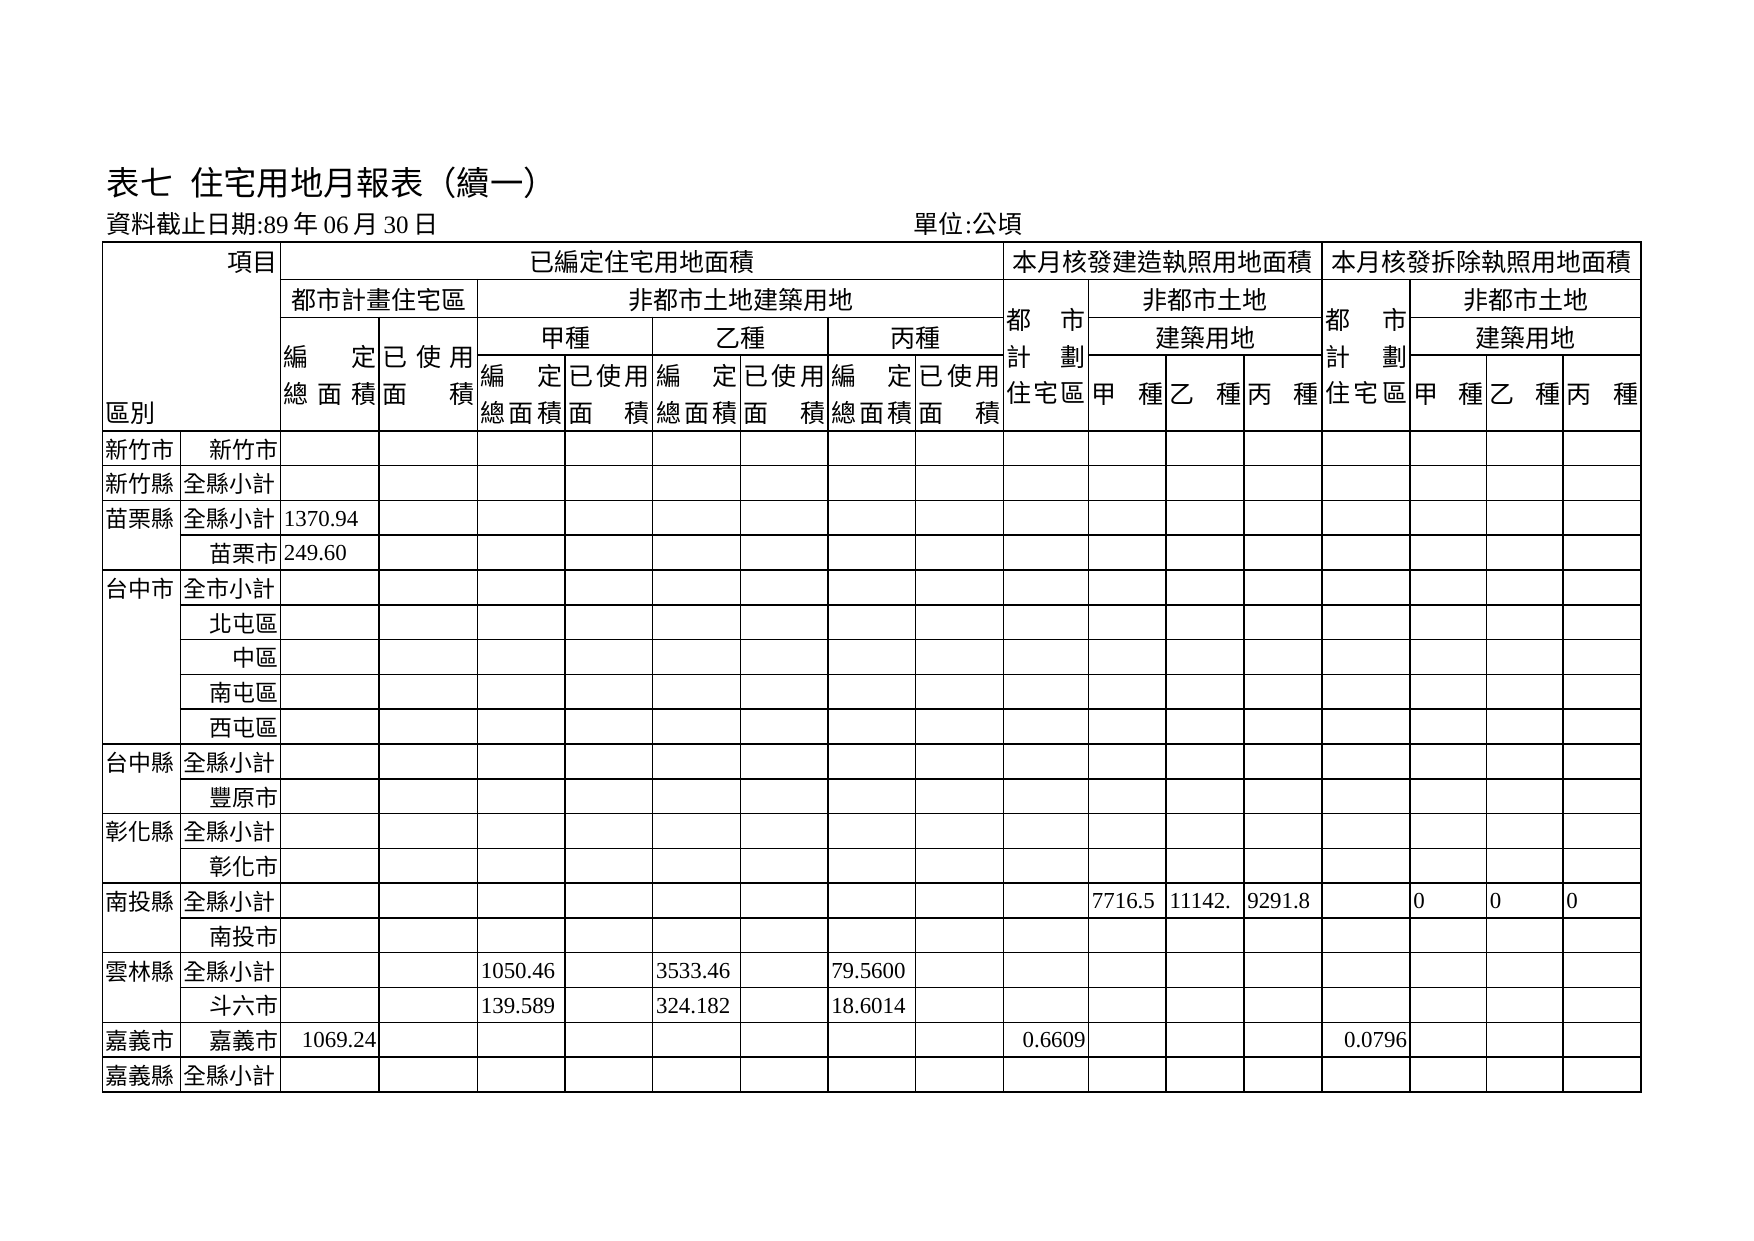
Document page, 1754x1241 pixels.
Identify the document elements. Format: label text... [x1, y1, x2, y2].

table_cell [741, 849, 827, 882]
table_cell [1167, 814, 1243, 847]
table_cell 面積 [566, 392, 652, 430]
table_cell [566, 1058, 652, 1091]
table_cell [1004, 710, 1088, 743]
table_cell [1411, 466, 1486, 499]
table_cell [1411, 710, 1486, 743]
table_cell [1167, 501, 1243, 534]
table_cell [1089, 745, 1165, 778]
table_cell [1411, 501, 1486, 534]
table_cell 1370.94 [281, 501, 378, 534]
table_cell [478, 1058, 564, 1091]
table_cell 南投縣 [103, 884, 180, 952]
text 資料截止日期:89年06月30日 單位:公頃 [106, 205, 1648, 241]
table_cell [1004, 1058, 1088, 1091]
table_cell [1323, 780, 1409, 813]
table_cell 新竹縣 [103, 466, 180, 499]
table_cell [1089, 1023, 1165, 1056]
table_cell [566, 466, 652, 499]
table_cell [829, 1023, 915, 1056]
table_cell 11142. [1167, 884, 1243, 917]
table_cell [1487, 571, 1562, 604]
table_cell [829, 849, 915, 882]
table_cell [566, 953, 652, 987]
table_cell [1564, 814, 1640, 847]
table_cell [478, 675, 564, 708]
table_cell 全縣小計 [181, 1058, 280, 1091]
table_cell 已使用 面積 [380, 318, 477, 430]
table_cell [380, 606, 477, 639]
table_cell 西屯區 [181, 710, 280, 743]
table_cell [1167, 536, 1243, 569]
table_cell [1167, 745, 1243, 778]
table_cell [1411, 988, 1486, 1021]
table_cell 3533.46 [653, 953, 740, 987]
table_cell [1487, 640, 1562, 673]
table_cell [1487, 501, 1562, 534]
table_cell [1564, 953, 1640, 987]
table_cell 丙種 [829, 318, 1003, 354]
table_cell [1487, 919, 1562, 952]
table_cell [1323, 675, 1409, 708]
table_cell 全縣小計 [181, 814, 280, 847]
table_cell 南屯區 [181, 675, 280, 708]
table_cell [566, 988, 652, 1021]
table_header 本月核發拆除執照用地面積 [1323, 243, 1640, 279]
table_cell 雲林縣 [103, 953, 180, 1021]
table_cell [281, 571, 378, 604]
table_cell [380, 640, 477, 673]
table_cell [478, 814, 564, 847]
table_cell [829, 606, 915, 639]
table_header 項目 [196, 243, 280, 279]
table_cell [1564, 536, 1640, 569]
table_cell [1089, 536, 1165, 569]
table_cell [653, 432, 740, 465]
table_cell [741, 780, 827, 813]
table_cell [1564, 780, 1640, 813]
table_cell [653, 536, 740, 569]
table_cell 嘉義市 [103, 1023, 180, 1056]
table_cell [478, 501, 564, 534]
table_cell 丙種 [1245, 356, 1321, 430]
table_cell 0 [1487, 884, 1562, 917]
table_cell [1004, 675, 1088, 708]
table_cell [653, 571, 740, 604]
table_cell [1487, 814, 1562, 847]
table_header 本月核發建造執照用地面積 [1004, 243, 1321, 279]
table_cell [916, 1023, 1003, 1056]
table_cell 總面積 [829, 392, 915, 430]
table_cell [380, 466, 477, 499]
table_cell [829, 571, 915, 604]
table_cell [1411, 1023, 1486, 1056]
table_cell [1323, 849, 1409, 882]
table_cell [1323, 884, 1409, 917]
table_cell [1167, 953, 1243, 987]
table_cell 已使用 [916, 356, 1003, 392]
table_cell [566, 675, 652, 708]
text 表七 住宅用地月報表（續一） [106, 156, 1648, 205]
table_cell [380, 745, 477, 778]
table_cell [1564, 640, 1640, 673]
table_cell [916, 849, 1003, 882]
table_cell 苗栗市 [181, 536, 280, 569]
table_cell [380, 1023, 477, 1056]
table_cell [1167, 919, 1243, 952]
table_cell [1004, 501, 1088, 534]
table_cell [1245, 953, 1321, 987]
table_cell [1167, 571, 1243, 604]
table_cell [281, 466, 378, 499]
table_cell [1564, 919, 1640, 952]
table_cell [741, 745, 827, 778]
table_cell [741, 710, 827, 743]
table_cell [1411, 1058, 1486, 1091]
table_cell [741, 988, 827, 1021]
table_cell [1323, 536, 1409, 569]
table_cell 249.60 [281, 536, 378, 569]
table_cell [1089, 988, 1165, 1021]
table_cell [478, 640, 564, 673]
table_cell [1167, 1058, 1243, 1091]
table_cell [1564, 675, 1640, 708]
table_cell [1323, 988, 1409, 1021]
table_cell [653, 501, 740, 534]
table_cell 嘉義市 [181, 1023, 280, 1056]
table_cell [741, 432, 827, 465]
table_cell [1411, 432, 1486, 465]
table_cell [380, 780, 477, 813]
table_cell 已使用 [741, 356, 827, 392]
table_cell [916, 501, 1003, 534]
table_cell 台中市 [103, 571, 180, 743]
table_cell 1050.46 [478, 953, 564, 987]
table_cell [1089, 1058, 1165, 1091]
table_cell 新竹市 [181, 432, 280, 465]
table_cell [478, 536, 564, 569]
table_cell [829, 501, 915, 534]
table_cell [653, 745, 740, 778]
table_cell 面積 [741, 392, 827, 430]
table_cell [281, 814, 378, 847]
table_cell [478, 1023, 564, 1056]
table_cell [1323, 501, 1409, 534]
table_cell 0.0796 [1323, 1023, 1409, 1056]
table_cell 0 [1564, 884, 1640, 917]
table_cell 苗栗縣 [103, 501, 180, 569]
table_cell 都市 計劃 住宅區 [1323, 280, 1409, 430]
table_cell [566, 501, 652, 534]
table_cell [916, 814, 1003, 847]
table_cell 0.6609 [1004, 1023, 1088, 1056]
table_cell [1487, 710, 1562, 743]
table_cell [1564, 606, 1640, 639]
table_cell [1487, 849, 1562, 882]
table_cell [741, 884, 827, 917]
table_cell [281, 640, 378, 673]
table_cell 都市 計劃 住宅區 [1004, 280, 1088, 430]
table_cell [1004, 814, 1088, 847]
table_cell 台中縣 [103, 745, 180, 813]
table_cell [741, 814, 827, 847]
table_cell 總面積 [653, 392, 740, 430]
table_cell [1089, 849, 1165, 882]
table_cell 全縣小計 [181, 745, 280, 778]
table_cell [829, 1058, 915, 1091]
table_cell [653, 710, 740, 743]
table_cell 面積 [916, 392, 1003, 430]
table_cell [1245, 536, 1321, 569]
table_cell 乙種 [1167, 356, 1243, 430]
table_cell [1089, 466, 1165, 499]
table_cell [741, 919, 827, 952]
table_cell 非都市土地建築用地 [478, 280, 1003, 317]
table_cell [1089, 780, 1165, 813]
table_cell [1004, 849, 1088, 882]
table_cell [1411, 953, 1486, 987]
table_cell [829, 675, 915, 708]
table_cell [741, 953, 827, 987]
table_cell 彰化縣 [103, 814, 180, 882]
table_cell [380, 571, 477, 604]
table_cell 都市計畫住宅區 [281, 280, 477, 317]
table_cell [1564, 988, 1640, 1021]
table_cell [103, 279, 196, 317]
table_cell [281, 675, 378, 708]
table_cell [1323, 1058, 1409, 1091]
table_cell 彰化市 [181, 849, 280, 882]
table_cell [1323, 640, 1409, 673]
table_cell [1411, 606, 1486, 639]
table_cell [1487, 953, 1562, 987]
table_cell [916, 675, 1003, 708]
table_cell [1564, 1058, 1640, 1091]
table_cell [281, 849, 378, 882]
table_cell [478, 466, 564, 499]
table_cell 丙種 [1564, 356, 1640, 430]
table_cell [1411, 571, 1486, 604]
table_cell [281, 884, 378, 917]
table_cell [829, 745, 915, 778]
table_cell 全縣小計 [181, 501, 280, 534]
table_cell [380, 710, 477, 743]
table_cell 豐原市 [181, 780, 280, 813]
table_cell [916, 745, 1003, 778]
table_cell [1245, 501, 1321, 534]
table_cell [1089, 953, 1165, 987]
table_cell [916, 536, 1003, 569]
table_cell 乙種 [653, 318, 827, 354]
table_cell [829, 814, 915, 847]
table_cell [1004, 780, 1088, 813]
table_cell [478, 849, 564, 882]
table_cell [829, 884, 915, 917]
table_cell [1564, 571, 1640, 604]
table_cell [1323, 571, 1409, 604]
table_cell [1411, 919, 1486, 952]
table_cell [1487, 432, 1562, 465]
table_cell [1167, 710, 1243, 743]
table_cell [1323, 710, 1409, 743]
table_cell 0 [1411, 884, 1486, 917]
table_cell [1323, 466, 1409, 499]
table_cell [1487, 1058, 1562, 1091]
table_cell 南投市 [181, 919, 280, 952]
table_cell [478, 432, 564, 465]
table_cell [1564, 710, 1640, 743]
table_cell 79.5600 [829, 953, 915, 987]
table_cell 北屯區 [181, 606, 280, 639]
table_cell [380, 1058, 477, 1091]
table_cell [1245, 571, 1321, 604]
table_cell [653, 849, 740, 882]
table_cell [566, 884, 652, 917]
table_cell [1245, 675, 1321, 708]
table_cell [1323, 919, 1409, 952]
table_cell [1487, 780, 1562, 813]
table_cell [1323, 432, 1409, 465]
table_cell [1089, 571, 1165, 604]
table_cell [653, 675, 740, 708]
table_cell [380, 501, 477, 534]
table_cell [741, 466, 827, 499]
table_cell [380, 953, 477, 987]
table_cell [281, 710, 378, 743]
table_cell [1564, 849, 1640, 882]
table_cell [1487, 606, 1562, 639]
table_cell [1004, 571, 1088, 604]
table_cell [916, 1058, 1003, 1091]
table_cell [1564, 501, 1640, 534]
table_cell 編定 [478, 356, 564, 392]
table_cell [916, 432, 1003, 465]
table_cell [1089, 919, 1165, 952]
table_cell [1323, 814, 1409, 847]
table_cell [1487, 536, 1562, 569]
table_cell [1004, 745, 1088, 778]
table_cell [1487, 988, 1562, 1021]
table_cell 非都市土地 [1089, 280, 1321, 317]
table_cell 全縣小計 [181, 884, 280, 917]
table_cell 嘉義縣 [103, 1058, 180, 1091]
table_cell [478, 710, 564, 743]
table_cell 324.182 [653, 988, 740, 1021]
table_cell [741, 640, 827, 673]
table_cell [916, 710, 1003, 743]
table_cell [380, 849, 477, 882]
table_cell 新竹市 [103, 432, 180, 465]
table_cell 編定 [829, 356, 915, 392]
table_cell [566, 606, 652, 639]
table_cell 非都市土地 [1411, 280, 1640, 317]
table_cell [741, 501, 827, 534]
table_cell [566, 710, 652, 743]
table_cell [1564, 432, 1640, 465]
table_cell [1411, 640, 1486, 673]
table_cell [566, 640, 652, 673]
table_cell [1089, 675, 1165, 708]
table_cell [1004, 606, 1088, 639]
table_cell 建築用地 [1411, 318, 1640, 354]
table_cell [916, 640, 1003, 673]
table_cell [1411, 745, 1486, 778]
table_cell 甲種 [478, 318, 652, 354]
table_cell [380, 988, 477, 1021]
table_cell [829, 919, 915, 952]
table_cell [1411, 849, 1486, 882]
table_cell 9291.8 [1245, 884, 1321, 917]
table_cell [1004, 536, 1088, 569]
table_cell [281, 780, 378, 813]
table_cell [916, 919, 1003, 952]
table_cell [741, 571, 827, 604]
table_cell 全縣小計 [181, 953, 280, 987]
table_cell [829, 536, 915, 569]
table_cell 18.6014 [829, 988, 915, 1021]
table_cell [1487, 675, 1562, 708]
table_cell [916, 466, 1003, 499]
table_cell [281, 919, 378, 952]
table_cell [1004, 640, 1088, 673]
table_cell [103, 317, 196, 354]
table_cell [103, 354, 196, 392]
table_cell [281, 432, 378, 465]
table_cell [1411, 675, 1486, 708]
table_cell [281, 606, 378, 639]
table_cell [653, 466, 740, 499]
table_cell 甲種 [1411, 356, 1486, 430]
table_cell 總面積 [478, 392, 564, 430]
table_cell [653, 1023, 740, 1056]
table_cell [1089, 814, 1165, 847]
table_cell [281, 745, 378, 778]
table_cell [829, 466, 915, 499]
table_cell [1411, 814, 1486, 847]
table_cell [1245, 432, 1321, 465]
table_cell [1245, 606, 1321, 639]
table_cell [916, 780, 1003, 813]
table_cell [566, 919, 652, 952]
table_cell [1004, 466, 1088, 499]
table_cell [829, 710, 915, 743]
table_cell [1167, 432, 1243, 465]
table_cell [281, 988, 378, 1021]
table_cell [829, 432, 915, 465]
table_cell [566, 849, 652, 882]
table_cell 乙種 [1487, 356, 1562, 430]
table_cell [281, 1058, 378, 1091]
table_cell [1167, 675, 1243, 708]
table_cell [478, 780, 564, 813]
table_cell [478, 571, 564, 604]
table_cell [653, 1058, 740, 1091]
table_cell 已使用 [566, 356, 652, 392]
table_cell [380, 814, 477, 847]
table_cell [916, 571, 1003, 604]
table_cell 中區 [181, 640, 280, 673]
table_cell [1167, 780, 1243, 813]
table_header [103, 243, 196, 279]
table_cell [196, 279, 280, 317]
table_cell [1323, 953, 1409, 987]
table_cell [1245, 1058, 1321, 1091]
table_cell [1004, 884, 1088, 917]
table_cell [478, 919, 564, 952]
table_cell [1167, 606, 1243, 639]
table_cell [653, 919, 740, 952]
table_cell [478, 606, 564, 639]
table_cell 1069.24 [281, 1023, 378, 1056]
table_cell [741, 1058, 827, 1091]
table_cell [281, 953, 378, 987]
table_cell [1167, 1023, 1243, 1056]
table_cell [1411, 780, 1486, 813]
table_cell [1167, 466, 1243, 499]
table_cell [1487, 1023, 1562, 1056]
table_cell [566, 571, 652, 604]
table_cell 甲種 [1089, 356, 1165, 430]
table_cell [1167, 640, 1243, 673]
table_cell 編定 [653, 356, 740, 392]
table_cell [1089, 710, 1165, 743]
table_cell 139.589 [478, 988, 564, 1021]
table_cell [566, 814, 652, 847]
table_cell [741, 1023, 827, 1056]
table_cell [653, 884, 740, 917]
table_cell [1245, 988, 1321, 1021]
table_cell [1004, 432, 1088, 465]
table_cell [380, 675, 477, 708]
table_cell [1245, 849, 1321, 882]
table_cell [196, 392, 280, 430]
table_cell [1245, 919, 1321, 952]
table_cell [196, 317, 280, 354]
table_cell 7716.5 [1089, 884, 1165, 917]
table_cell [380, 536, 477, 569]
table_cell [741, 675, 827, 708]
table_cell [829, 640, 915, 673]
table_cell [478, 745, 564, 778]
table_cell [1564, 1023, 1640, 1056]
table_cell [1167, 988, 1243, 1021]
table_cell [1411, 536, 1486, 569]
table_cell [1245, 780, 1321, 813]
table_cell 全市小計 [181, 571, 280, 604]
table_cell [566, 536, 652, 569]
table_cell [1487, 745, 1562, 778]
table_cell [1564, 466, 1640, 499]
table_cell 編定 總面積 [281, 318, 378, 430]
table_cell [380, 884, 477, 917]
table_cell [653, 780, 740, 813]
table_cell 區別 [103, 392, 196, 430]
table_cell [1089, 501, 1165, 534]
table_cell 斗六市 [181, 988, 280, 1021]
table_cell [916, 988, 1003, 1021]
table_cell [566, 432, 652, 465]
table_cell [916, 953, 1003, 987]
table_cell 全縣小計 [181, 466, 280, 499]
table_cell [1089, 432, 1165, 465]
table_cell [741, 606, 827, 639]
table_cell [1245, 466, 1321, 499]
table_cell [1004, 953, 1088, 987]
table_cell [1167, 849, 1243, 882]
table_cell [916, 884, 1003, 917]
table_cell [196, 354, 280, 392]
table_cell [1004, 988, 1088, 1021]
table_cell [1323, 745, 1409, 778]
table_cell [380, 919, 477, 952]
table_cell [380, 432, 477, 465]
table_cell [1245, 814, 1321, 847]
table_cell [1564, 745, 1640, 778]
table_cell [566, 1023, 652, 1056]
table_cell 建築用地 [1089, 318, 1321, 354]
table_cell [1004, 919, 1088, 952]
table_cell [1323, 606, 1409, 639]
table_cell [829, 780, 915, 813]
table_cell [478, 884, 564, 917]
table_cell [1089, 606, 1165, 639]
table_cell [1487, 466, 1562, 499]
table_cell [566, 780, 652, 813]
table_cell [1089, 640, 1165, 673]
table_cell [566, 745, 652, 778]
table_cell [653, 640, 740, 673]
table_cell [653, 606, 740, 639]
table_cell [1245, 710, 1321, 743]
table_cell [653, 814, 740, 847]
table_cell [741, 536, 827, 569]
table_cell [1245, 1023, 1321, 1056]
table_cell [916, 606, 1003, 639]
table_header 已編定住宅用地面積 [281, 243, 1003, 279]
table_cell [1245, 640, 1321, 673]
table_cell [1245, 745, 1321, 778]
